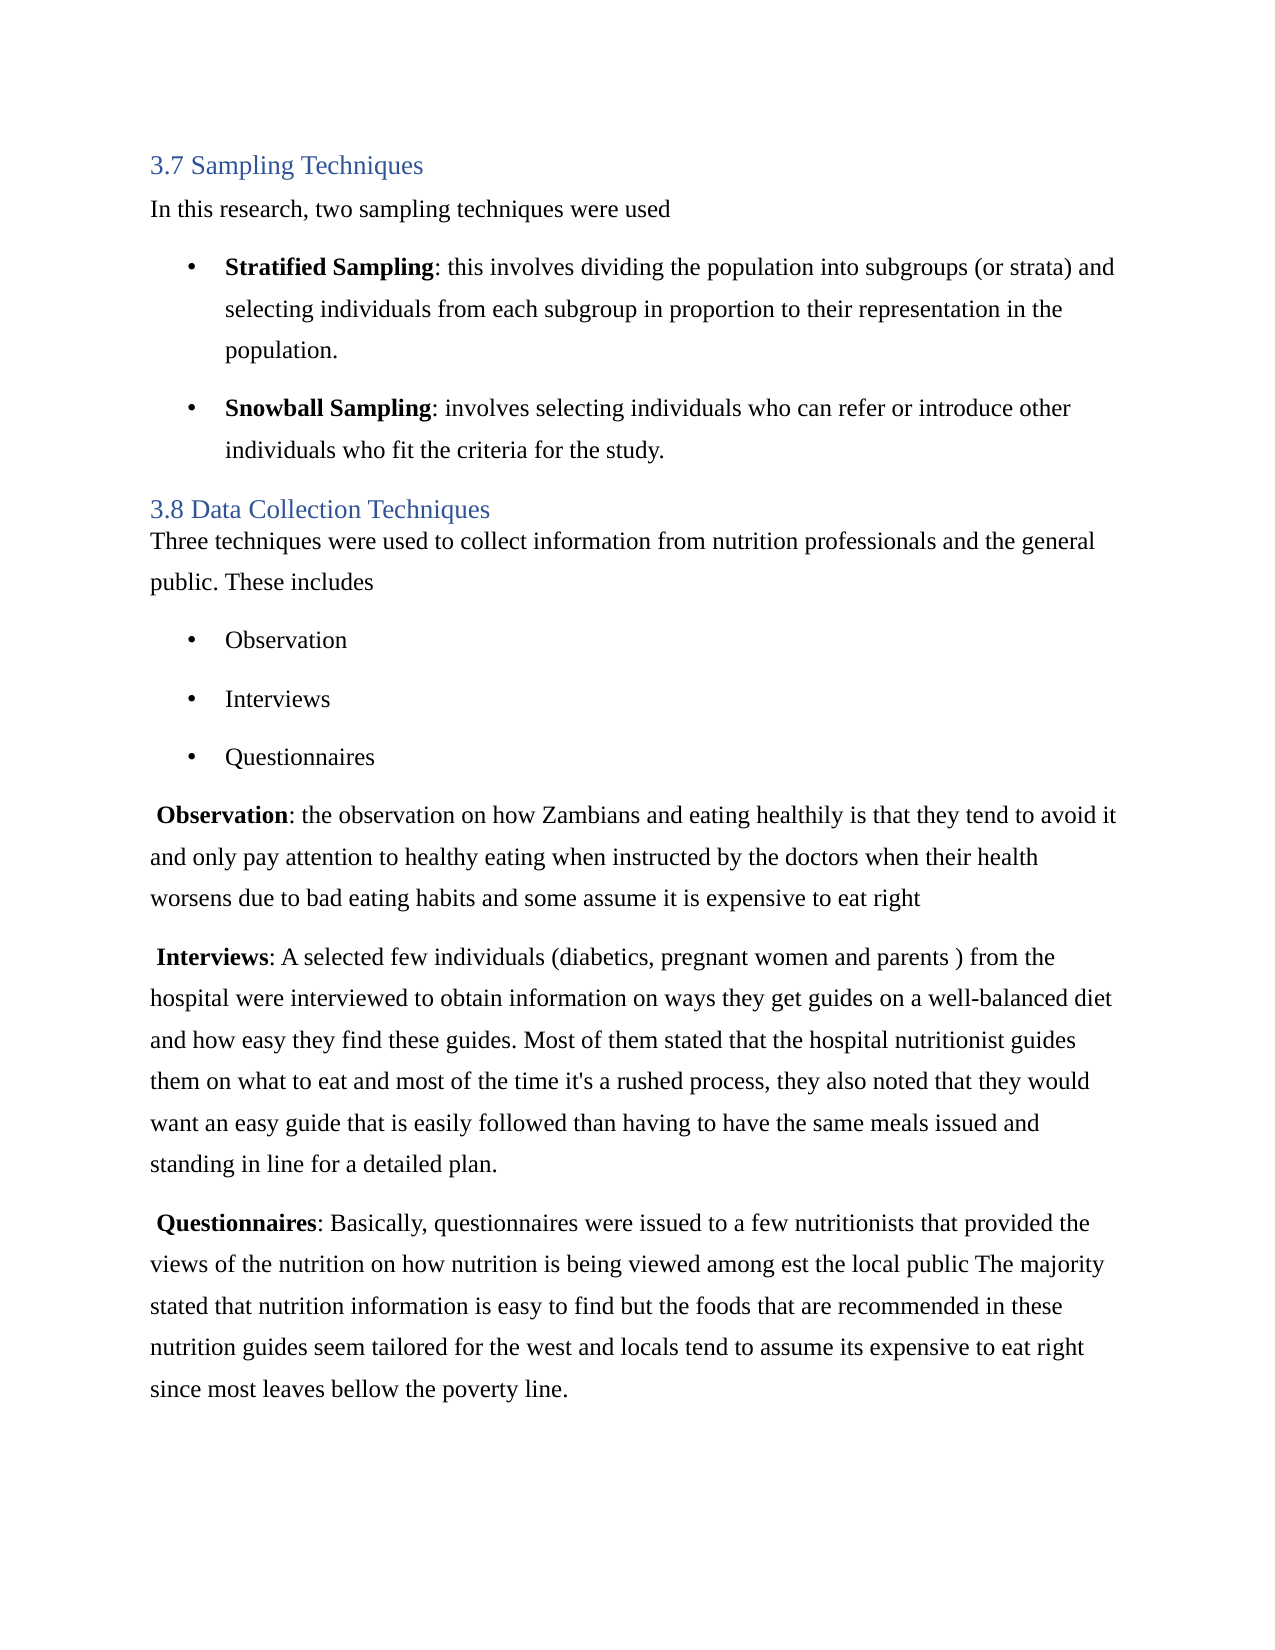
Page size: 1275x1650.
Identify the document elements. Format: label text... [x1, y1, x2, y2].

text Observation: the observation on how Zambians and eating healthily is that they tend to avoid it and only pay attention to healthy eating when instructed by the doctors when their health worsens due to bad eating habits and some assume it is expensive to eat right [150, 801, 1125, 912]
text Three techniques were used to collect information from nutrition professionals and the general public. These includes [150, 527, 1125, 596]
list Snowball Sampling: involves selecting individuals who can refer or introduce other individuals who fit the criteria for the study. [187, 394, 1125, 464]
subtitle 3.8 Data Collection Techniques [150, 494, 1125, 524]
list Questionnaires [187, 743, 1125, 771]
list Interviews [187, 685, 1125, 712]
list Stratified Sampling: this involves dividing the population into subgroups (or strata) and selecting individuals from each subgroup in proportion to their representation in the population. [187, 253, 1125, 364]
text In this research, two sampling techniques were used [150, 195, 1125, 223]
text Questionnaires: Basically, questionnaires were issued to a few nutritionists that provided the views of the nutrition on how nutrition is being viewed among est the local public The majority stated that nutrition information is easy to find but the foods that are recommended in these nutrition guides seem tailored for the west and locals tend to assume its expensive to eat right since most leaves bellow the poverty line. [150, 1209, 1125, 1403]
list Observation [187, 627, 1125, 654]
text Interviews: A selected few individuals (diabetics, pregnant women and parents ) from the hospital were interviewed to obtain information on ways they get guides on a well-balanced diet and how easy they find these guides. Most of them stated that the hospital nutritionist guides them on what to eat and most of the time it's a rushed process, they also noted that they would want an easy guide that is easily followed than having to have the same meals issued and standing in line for a detailed plan. [150, 943, 1125, 1178]
subtitle 3.7 Sampling Techniques [150, 150, 1125, 180]
